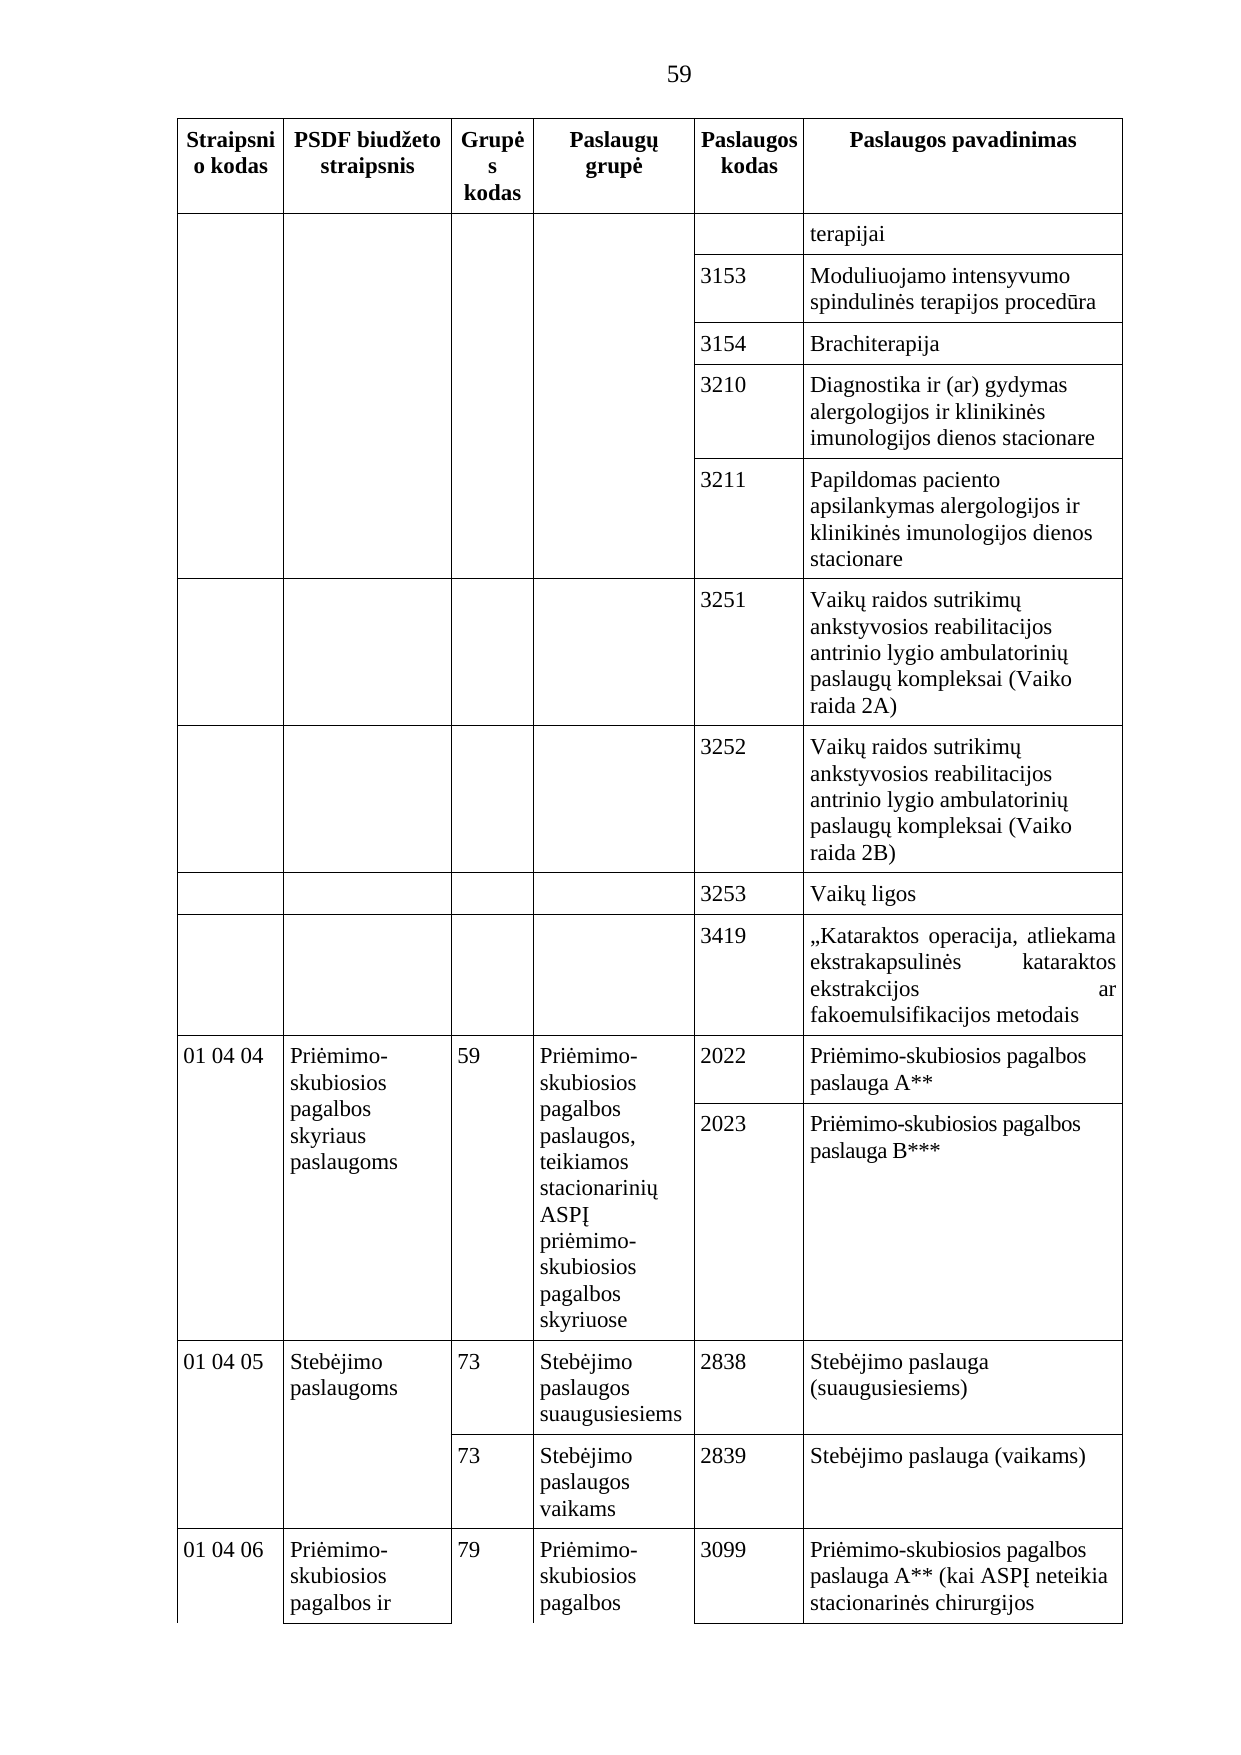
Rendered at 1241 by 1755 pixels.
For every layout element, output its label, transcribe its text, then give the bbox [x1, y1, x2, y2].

table_cell Vaikų raidos sutrikimų ankstyvosios reabilitacijos antrinio lygio ambulatorinių paslaugų kompleksai (Vaiko raida 2B) [804, 726, 1122, 872]
table_cell [178, 254, 283, 322]
table_cell 3154 [695, 323, 803, 363]
table_cell Stebėjimo paslaugos vaikams [534, 1435, 694, 1528]
table_cell 3099 [695, 1529, 803, 1622]
table_header Paslaugos pavadinimas [804, 119, 1122, 212]
table_cell [284, 579, 451, 725]
table_header Grupės kodas [452, 119, 533, 212]
table_cell Stebėjimo paslauga (vaikams) [804, 1435, 1122, 1528]
table_cell Vaikų ligos [804, 873, 1122, 914]
table_cell terapijai [804, 214, 1122, 254]
table_cell 01 04 06 [178, 1529, 283, 1622]
table_cell [284, 322, 451, 578]
table_cell [452, 579, 533, 725]
table_cell Diagnostika ir (ar) gydymas alergologijos ir klinikinės imunologijos dienos stacionare [804, 365, 1122, 458]
table_cell [452, 726, 533, 872]
table_cell 2838 [695, 1341, 803, 1434]
table_cell [178, 322, 283, 578]
table_cell [534, 579, 694, 725]
table_cell „Kataraktos operacija, atliekama ekstrakapsulinės kataraktos ekstrakcijos ar fakoemulsifikacijos metodais [804, 915, 1122, 1034]
table_cell 3419 [695, 915, 803, 1034]
table_cell [695, 214, 803, 254]
table_cell Moduliuojamo intensyvumo spindulinės terapijos procedūra [804, 255, 1122, 322]
table_cell [178, 214, 283, 254]
table_cell 73 [452, 1341, 533, 1434]
table_cell Stebėjimo paslauga (suaugusiesiems) [804, 1341, 1122, 1434]
table_cell Priėmimo-skubiosios pagalbos skyriaus paslaugoms [284, 1036, 451, 1339]
table_cell [452, 322, 533, 578]
table_cell [284, 915, 451, 1034]
table_cell [534, 322, 694, 578]
table_cell Priėmimo-skubiosios pagalbos paslauga A** [804, 1036, 1122, 1102]
table_cell [534, 214, 694, 254]
table_cell 2023 [695, 1104, 803, 1339]
table_cell [534, 873, 694, 914]
table_cell [178, 726, 283, 872]
table_cell Brachiterapija [804, 323, 1122, 363]
table_cell 59 [452, 1036, 533, 1102]
table_cell [178, 873, 283, 914]
table_header Paslaugų grupė [534, 119, 694, 212]
table_header PSDF biudžeto straipsnis [284, 119, 451, 212]
table_cell [284, 873, 451, 914]
table_cell [452, 1103, 533, 1339]
table_cell Vaikų raidos sutrikimų ankstyvosios reabilitacijos antrinio lygio ambulatorinių paslaugų kompleksai (Vaiko raida 2A) [804, 579, 1122, 725]
table_cell 2022 [695, 1036, 803, 1102]
table_cell 3251 [695, 579, 803, 725]
table_cell 79 [452, 1529, 533, 1622]
table_cell [284, 254, 451, 322]
table_header Paslaugos kodas [695, 119, 803, 212]
table_cell Priėmimo-skubiosios pagalbos paslaugos, teikiamos stacionarinių ASPĮ priėmimo-skubiosios pagalbos skyriuose [534, 1036, 694, 1339]
table_cell Priėmimo-skubiosios pagalbos paslauga B*** [804, 1104, 1122, 1339]
table_cell 3252 [695, 726, 803, 872]
table_cell [452, 214, 533, 254]
table_cell 73 [452, 1435, 533, 1528]
table_cell [178, 1103, 283, 1339]
table_cell [452, 254, 533, 322]
table_cell [534, 254, 694, 322]
table_cell 2839 [695, 1435, 803, 1528]
table_cell 3210 [695, 365, 803, 458]
table_cell [452, 873, 533, 914]
table_cell Papildomas paciento apsilankymas alergologijos ir klinikinės imunologijos dienos stacionare [804, 459, 1122, 578]
table_cell Priėmimo-skubiosios pagalbos [534, 1529, 694, 1622]
table_cell [534, 726, 694, 872]
table_cell [178, 915, 283, 1034]
table_cell 01 04 04 [178, 1036, 283, 1102]
table_cell [284, 214, 451, 254]
table_cell Priėmimo-skubiosios pagalbos paslauga A** (kai ASPĮ neteikia stacionarinės chirurgijos [804, 1529, 1122, 1622]
table_cell Stebėjimo paslaugos suaugusiesiems [534, 1341, 694, 1434]
table_cell [452, 915, 533, 1034]
table_cell Priėmimo-skubiosios pagalbos ir [284, 1529, 451, 1622]
table_cell 3153 [695, 255, 803, 322]
table_cell Stebėjimo paslaugoms [284, 1341, 451, 1528]
table_cell [284, 726, 451, 872]
table_cell [178, 579, 283, 725]
table_cell 3211 [695, 459, 803, 578]
table_cell [534, 915, 694, 1034]
table_cell 3253 [695, 873, 803, 914]
table_header Straipsnio kodas [178, 119, 283, 212]
table_cell 01 04 05 [178, 1341, 283, 1528]
